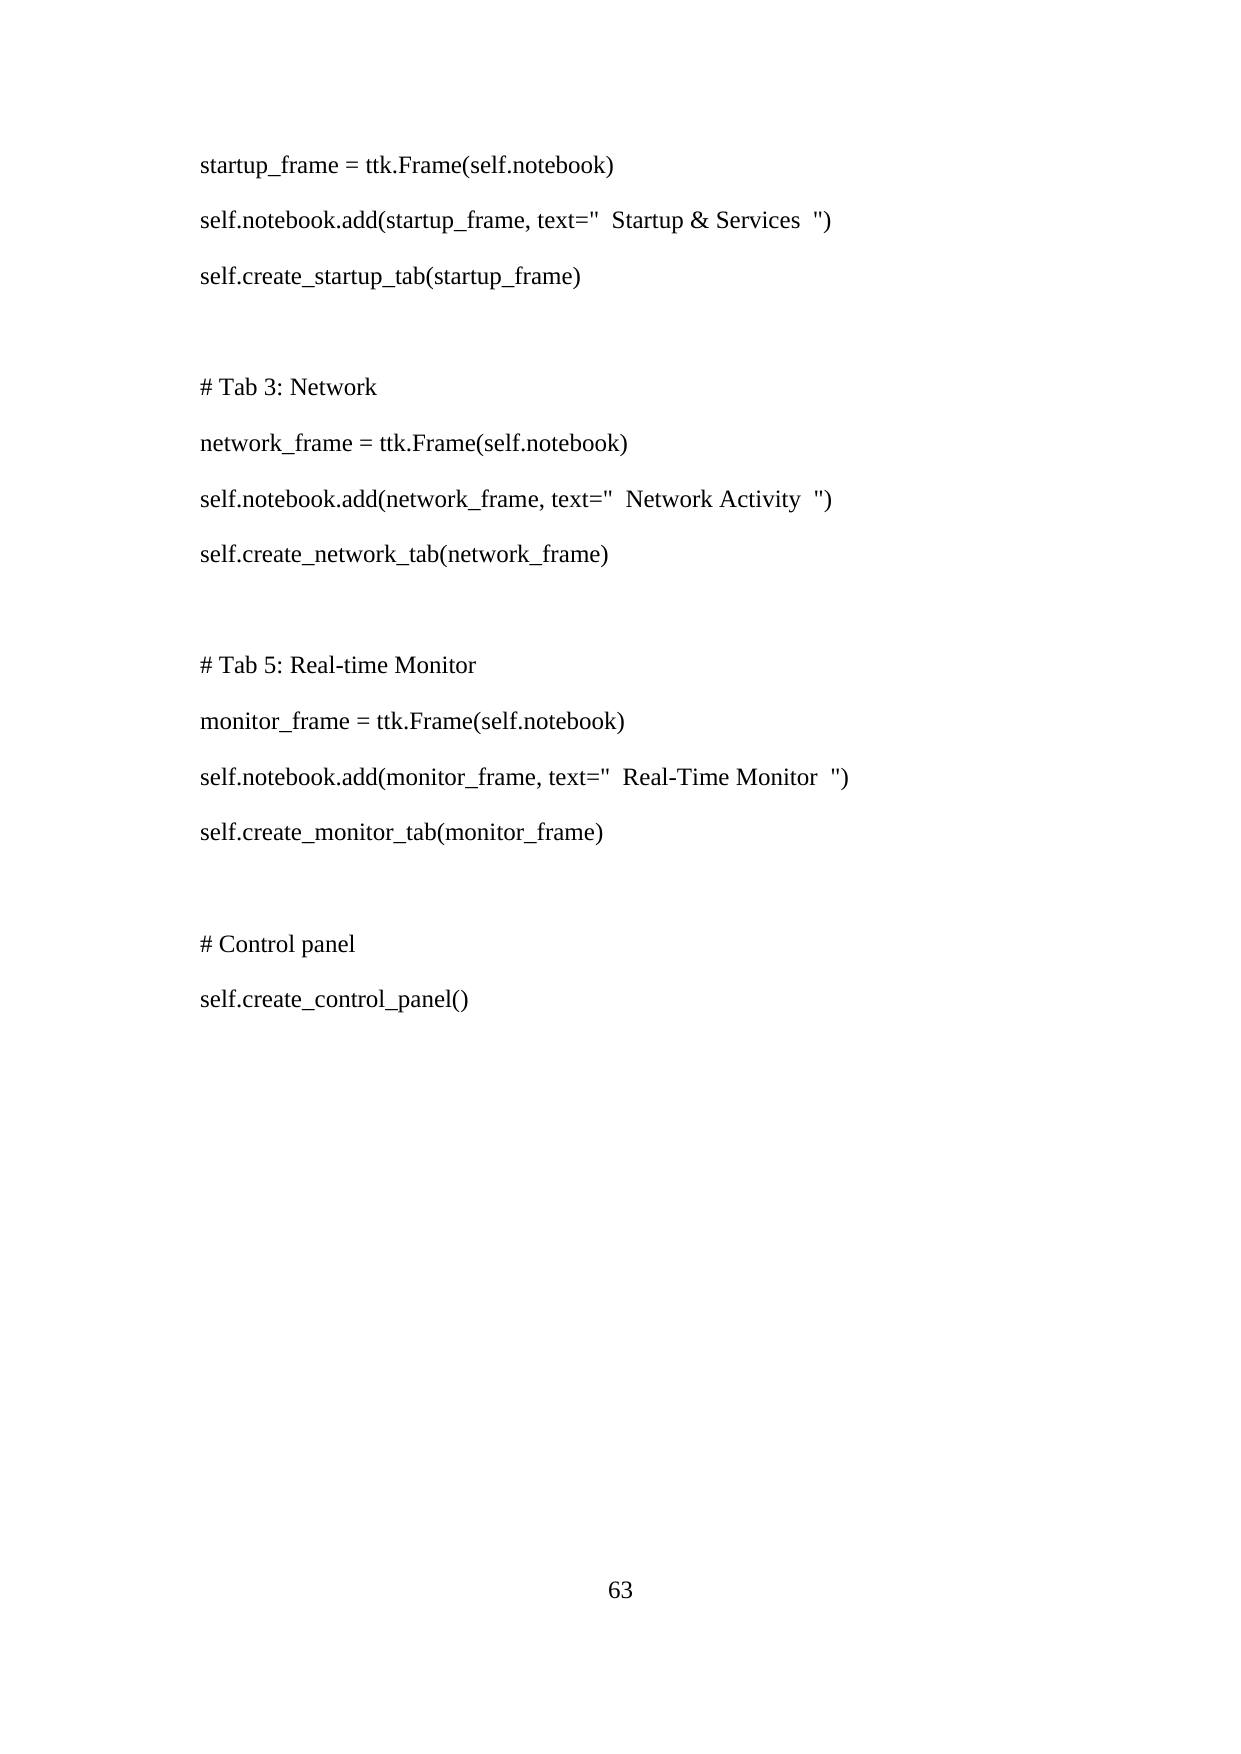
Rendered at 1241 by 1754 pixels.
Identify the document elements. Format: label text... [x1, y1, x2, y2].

text self.create_monitor_tab(monitor_frame) [150, 817, 1091, 846]
text self.notebook.add(network_frame, text=" Network Activity ") [150, 484, 1091, 512]
text self.create_startup_tab(startup_frame) [150, 261, 1091, 290]
text # Control panel [150, 929, 1091, 957]
text # Tab 5: Real-time Monitor [150, 651, 1091, 679]
text self.create_network_tab(network_frame) [150, 539, 1091, 568]
text network_frame = ttk.Frame(self.notebook) [150, 428, 1091, 457]
text monitor_frame = ttk.Frame(self.notebook) [150, 706, 1091, 735]
text self.notebook.add(monitor_frame, text=" Real-Time Monitor ") [150, 762, 1091, 791]
text self.notebook.add(startup_frame, text=" Startup & Services ") [150, 206, 1091, 234]
text self.create_control_panel() [150, 984, 1091, 1013]
text # Tab 3: Network [150, 372, 1091, 401]
text startup_frame = ttk.Frame(self.notebook) [150, 150, 1091, 179]
